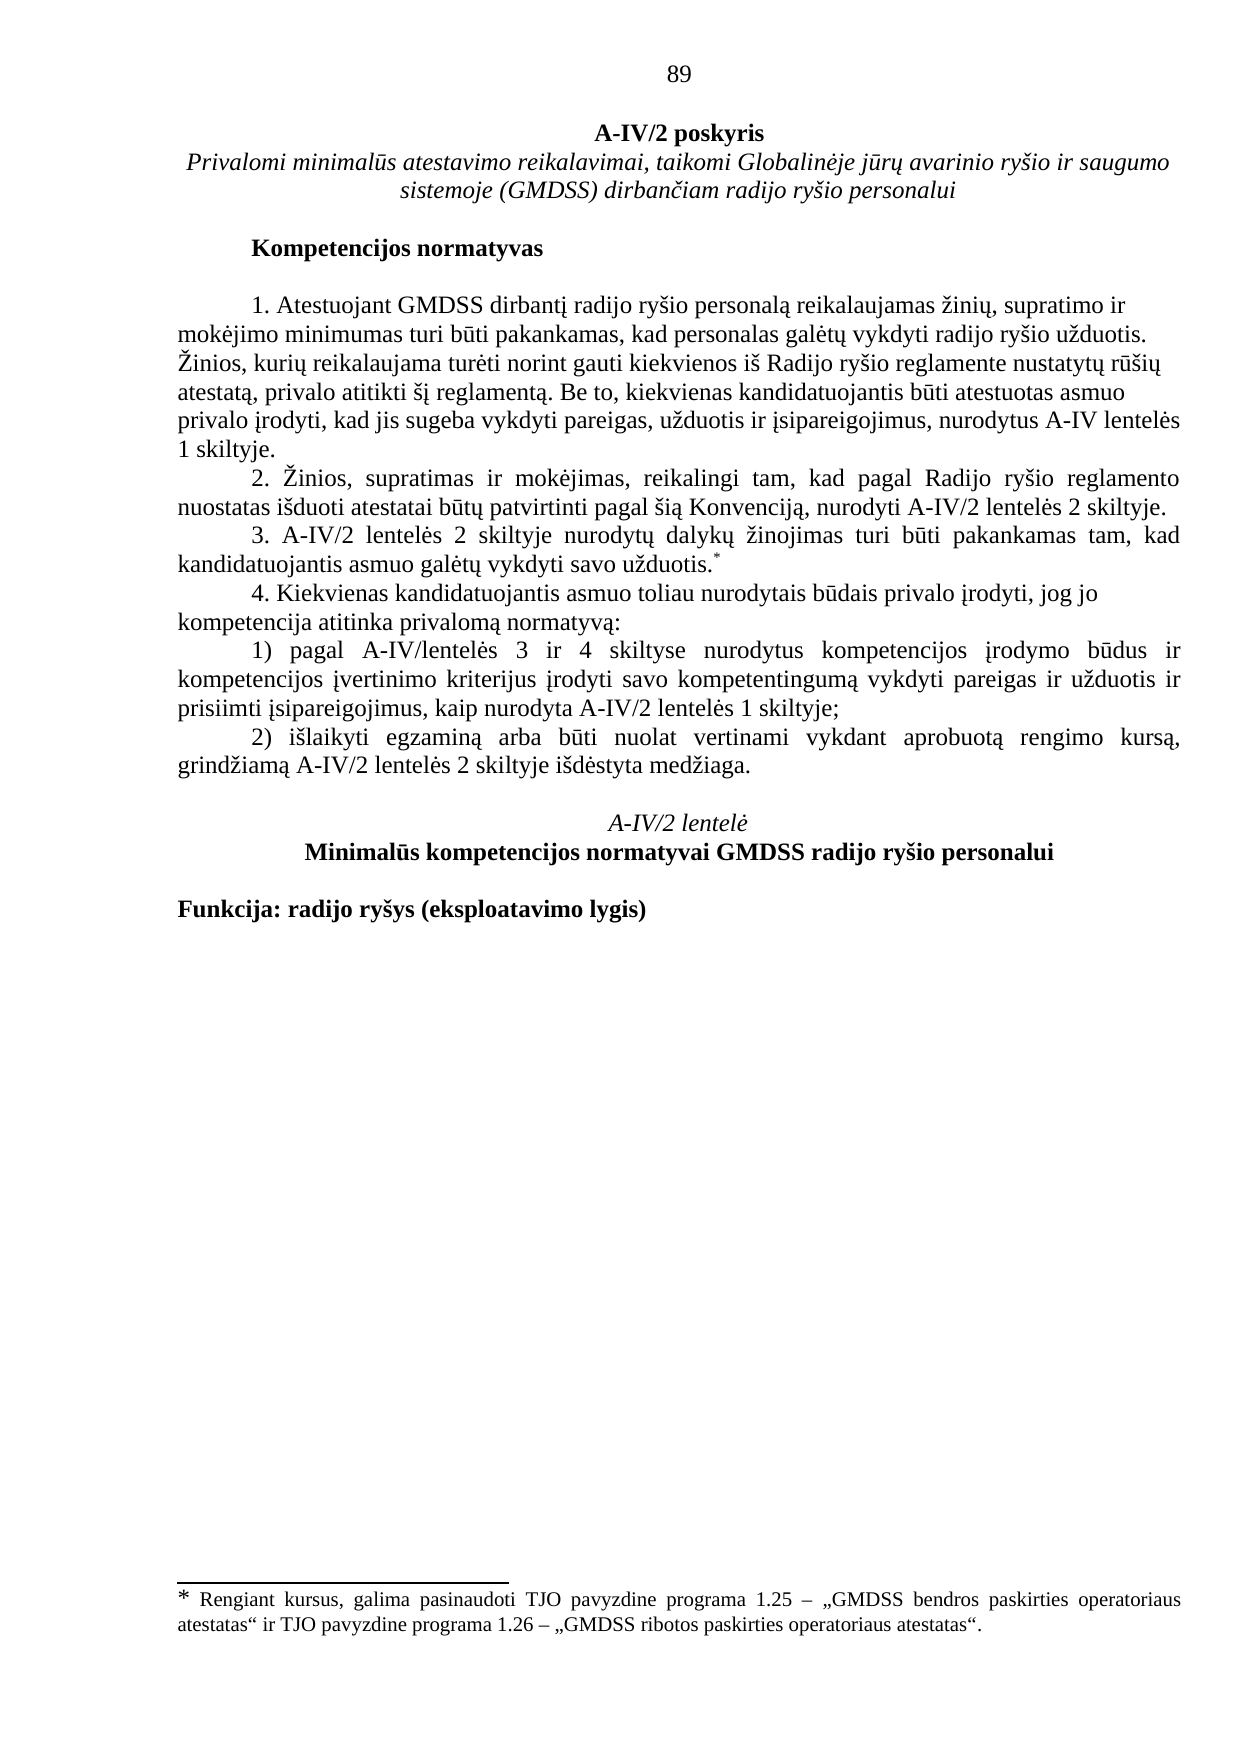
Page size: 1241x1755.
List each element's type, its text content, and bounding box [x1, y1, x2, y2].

text Rengiant kursus, galima pasinaudoti TJO pavyzdine programa 1.25 – „GMDSS bendros paskirties operatoriaus atestatas“ ir TJO pavyzdine programa 1.26 – „GMDSS ribotos paskirties operatoriaus atestatas“. [177, 1583, 1181, 1636]
text 3. A-IV/2 lentelės 2 skiltyje nurodytų dalykų žinojimas turi būti pakankamas tam, kad kandidatuojantis asmuo galėtų vykdyti savo užduotis. [177, 521, 1181, 578]
text 1) pagal A-IV/lentelės 3 ir 4 skiltyse nurodytus kompetencijos įrodymo būdus ir kompetencijos įvertinimo kriterijus įrodyti savo kompetentingumą vykdyti pareigas ir užduotis ir prisiimti įsipareigojimus, kaip nurodyta A-IV/2 lentelės 1 skiltyje; [177, 636, 1181, 722]
text Privalomi minimalūs atestavimo reikalavimai, taikomi Globalinėje jūrų avarinio ryšio ir saugumo sistemoje (GMDSS) dirbančiam radijo ryšio personalui [177, 147, 1181, 204]
text Minimalūs kompetencijos normatyvai GMDSS radijo ryšio personalui [177, 837, 1181, 866]
text A-IV/2 poskyris [177, 118, 1181, 147]
text 2) išlaikyti egzaminą arba būti nuolat vertinami vykdant aprobuotą rengimo kursą, grindžiamą A-IV/2 lentelės 2 skiltyje išdėstyta medžiaga. [177, 722, 1181, 779]
text 1. Atestuojant GMDSS dirbantį radijo ryšio personalą reikalaujamas žinių, supratimo ir mokėjimo minimumas turi būti pakankamas, kad personalas galėtų vykdyti radijo ryšio užduotis. Žinios, kurių reikalaujama turėti norint gauti kiekvienos iš Radijo ryšio reglamente nustatytų rūšių atestatą, privalo atitikti šį reglamentą. Be to, kiekvienas kandidatuojantis būti atestuotas asmuo privalo įrodyti, kad jis sugeba vykdyti pareigas, užduotis ir įsipareigojimus, nurodytus A-IV lentelės 1 skiltyje. [177, 291, 1181, 463]
text A-IV/2 lentelė [177, 808, 1181, 837]
text Funkcija: radijo ryšys (eksploatavimo lygis) [177, 894, 1181, 923]
text 4. Kiekvienas kandidatuojantis asmuo toliau nurodytais būdais privalo įrodyti, jog jo kompetencija atitinka privalomą normatyvą: [177, 578, 1181, 636]
text 2. Žinios, supratimas ir mokėjimas, reikalingi tam, kad pagal Radijo ryšio reglamento nuostatas išduoti atestatai būtų patvirtinti pagal šią Konvenciją, nurodyti A-IV/2 lentelės 2 skiltyje. [177, 463, 1181, 521]
text Kompetencijos normatyvas [177, 233, 1181, 262]
